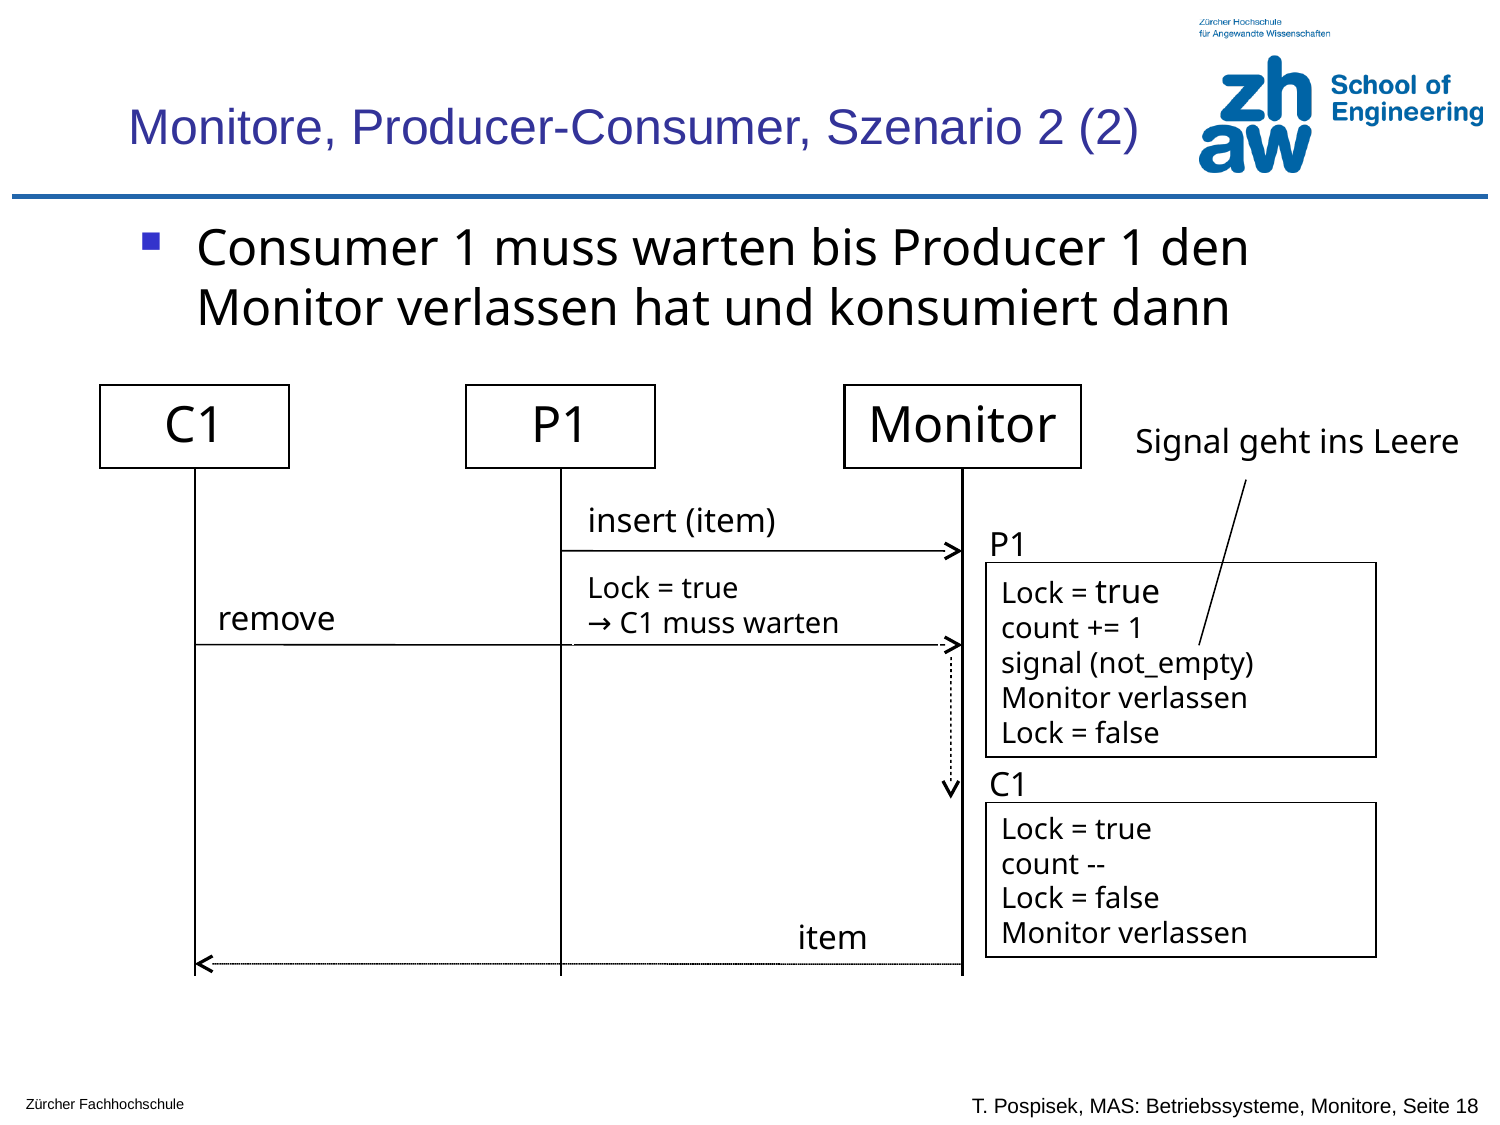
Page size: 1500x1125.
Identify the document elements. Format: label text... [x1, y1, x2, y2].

text_box remove [202, 589, 351, 645]
text_box item [783, 908, 883, 964]
text_box insert (item) [572, 491, 833, 547]
title Monitore, Producer-Consumer, Szenario 2 (2) [99, 50, 1379, 163]
text_box Lock = true count -- Lock = false Monitor verlassen [986, 802, 1376, 958]
text_box C1 [100, 385, 290, 468]
text_box P1 [974, 515, 1116, 571]
text_box Consumer 1 muss warten bis Producer 1 den Monitor verlassen hat und konsumiert dann [125, 207, 1353, 343]
text_box Lock = true → C1 muss warten [572, 562, 939, 648]
text_box C1 [974, 755, 1116, 811]
text_box Signal geht ins Leere [1120, 412, 1476, 468]
text_box Lock = true count += 1 signal (not_empty) Monitor verlassen Lock = false [986, 562, 1376, 758]
text_box Monitor [844, 385, 1081, 468]
text_box P1 [466, 385, 656, 468]
picture [1199, 19, 1483, 173]
